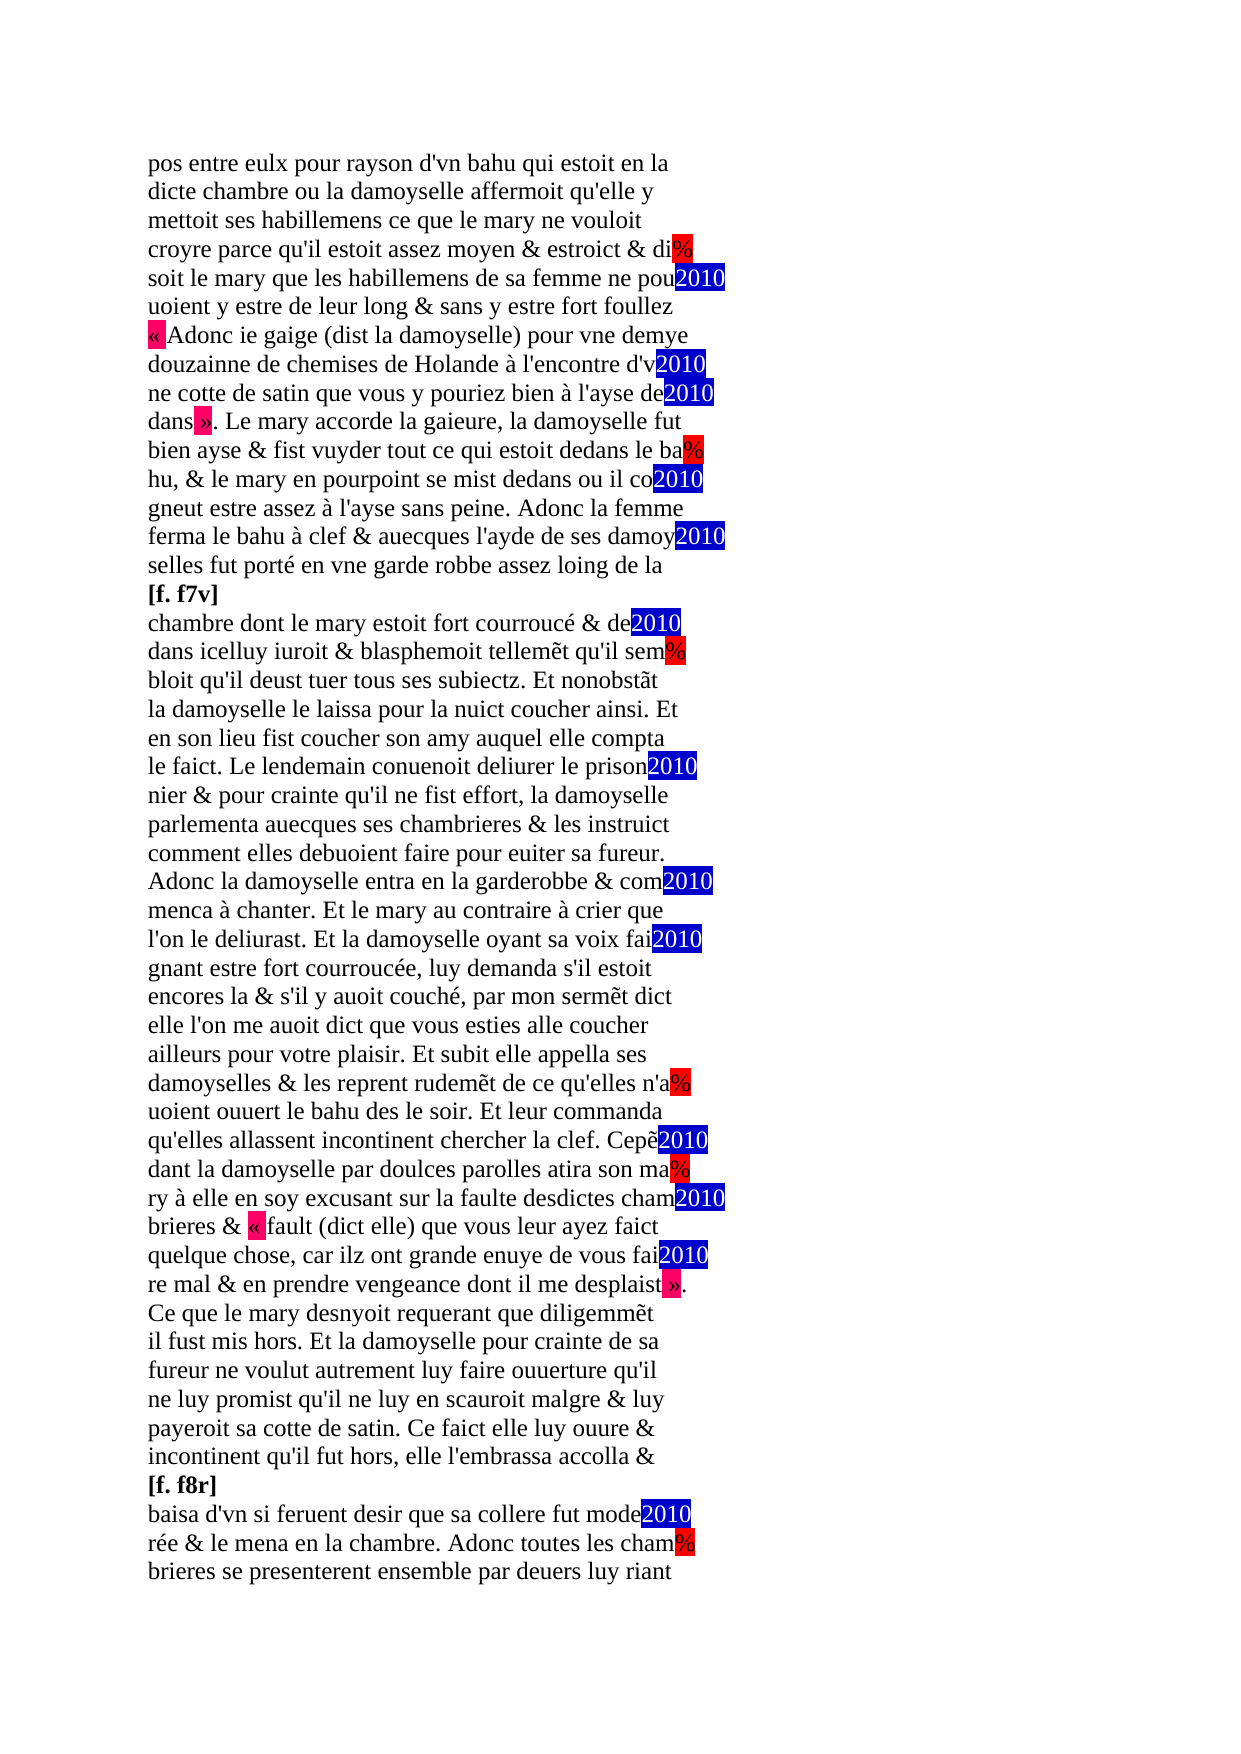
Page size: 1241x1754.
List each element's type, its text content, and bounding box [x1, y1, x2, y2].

text Adonc la damoyselle entra en la garderobbe & com2010 menca à chanter. Et le mary au contraire à crier que l'on le deliurast. Et la damoyselle oyant sa voix fai2010 gnant estre fort courroucée, luy demanda s'il estoit encores la & s'il y auoit couché, par mon sermẽt dict elle l'on me auoit dict que vous esties alle coucher ailleurs pour votre plaisir. Et subit elle appella ses damoyselles & les reprent rudemẽt de ce qu'elles n'a% uoient ouuert le bahu des le soir. Et leur commanda qu'elles allassent incontinent chercher la clef. Cepẽ2010 dant la damoyselle par doulces parolles atira son ma% ry à elle en soy excusant sur la faulte desdictes cham2010 brieres & « fault (dict elle) que vous leur ayez faict quelque chose, car ilz ont grande enuye de vous fai2010 re mal & en prendre vengeance dont il me desplaist ». [148, 866, 1093, 1298]
text pos entre eulx pour rayson d'vn bahu qui estoit en la dicte chambre ou la damoyselle affermoit qu'elle y mettoit ses habillemens ce que le mary ne vouloit croyre parce qu'il estoit assez moyen & estroict & di% soit le mary que les habillemens de sa femme ne pou2010 uoient y estre de leur long & sans y estre fort foullez « Adonc ie gaige (dist la damoyselle) pour vne demye douzainne de chemises de Holande à l'encontre d'v2010 ne cotte de satin que vous y pouriez bien à l'ayse de2010 dans ». Le mary accorde la gaieure, la damoyselle fut bien ayse & fist vuyder tout ce qui estoit dedans le ba% hu, & le mary en pourpoint se mist dedans ou il co2010 gneut estre assez à l'ayse sans peine. Adonc la femme ferma le bahu à clef & auecques l'ayde de ses damoy2010 selles fut porté en vne garde robbe assez loing de la [f. f7v] chambre dont le mary estoit fort courroucé & de2010 dans icelluy iuroit & blasphemoit tellemẽt qu'il sem% bloit qu'il deust tuer tous ses subiectz. Et nonobstãt la damoyselle le laissa pour la nuict coucher ainsi. Et en son lieu fist coucher son amy auquel elle compta le faict. Le lendemain conuenoit deliurer le prison2010 nier & pour crainte qu'il ne fist effort, la damoyselle parlementa auecques ses chambrieres & les instruict comment elles debuoient faire pour euiter sa fureur. [148, 148, 1093, 866]
text Ce que le mary desnyoit requerant que diligemmẽt il fust mis hors. Et la damoyselle pour crainte de sa fureur ne voulut autrement luy faire ouuerture qu'il ne luy promist qu'il ne luy en scauroit malgre & luy payeroit sa cotte de satin. Ce faict elle luy ouure & incontinent qu'il fut hors, elle l'embrassa accolla & [f. f8r] baisa d'vn si feruent desir que sa collere fut mode2010 rée & le mena en la chambre. Adonc toutes les cham% brieres se presenterent ensemble par deuers luy riant [148, 1298, 1093, 1585]
